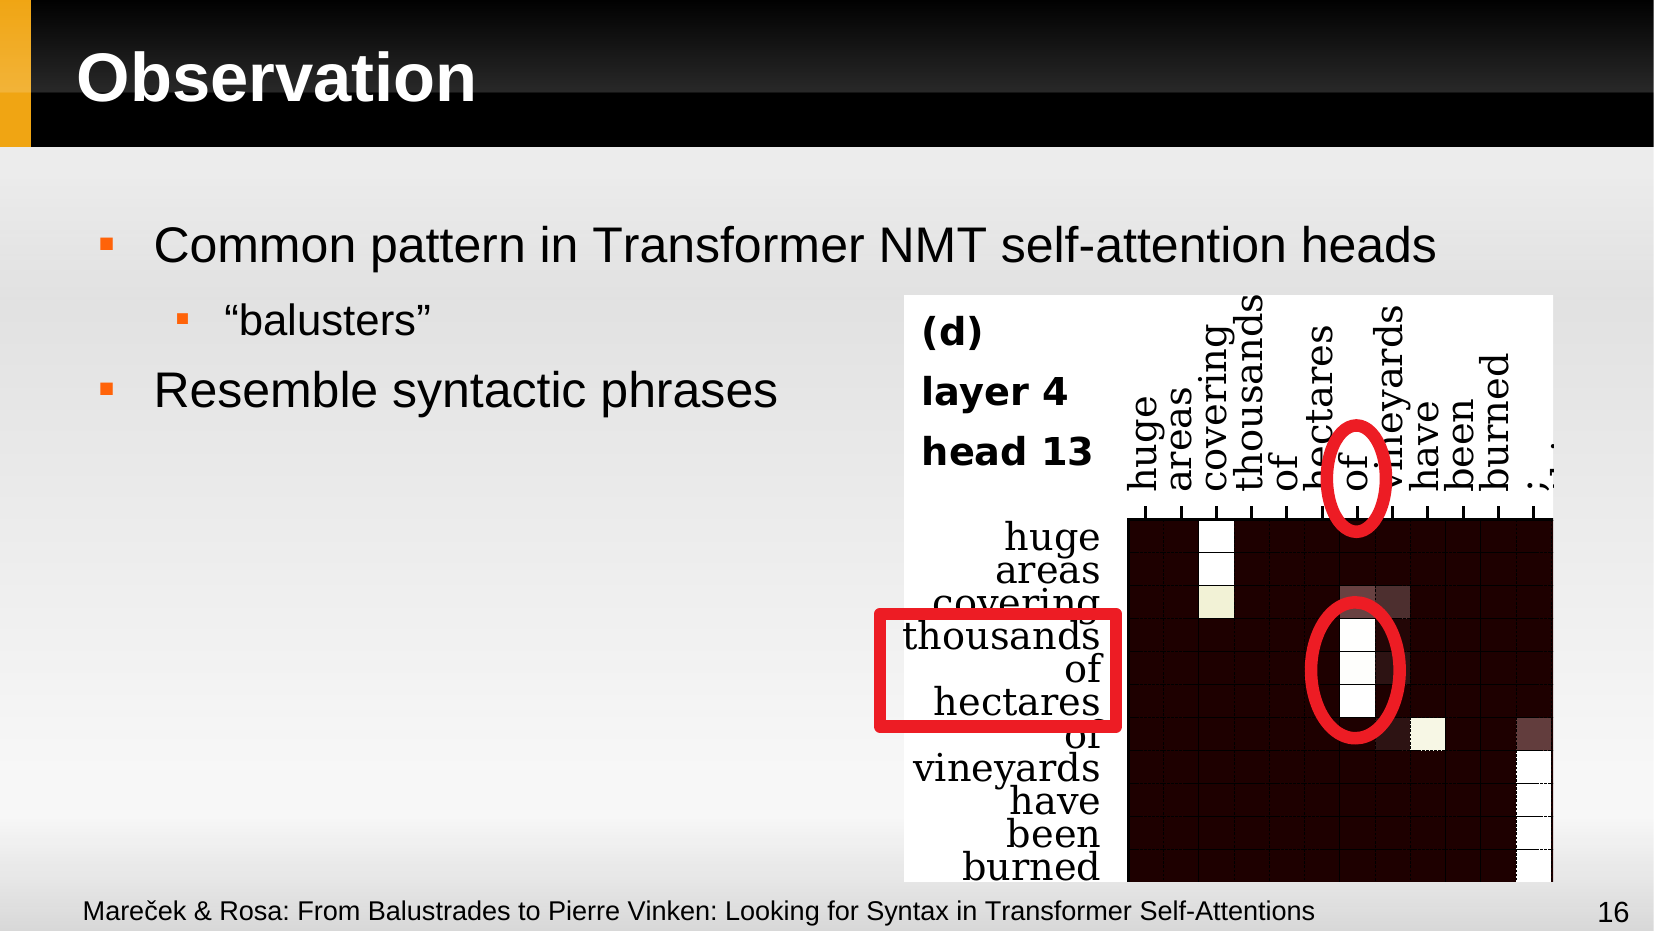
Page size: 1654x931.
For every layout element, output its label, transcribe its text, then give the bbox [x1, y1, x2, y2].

title Observation [76, 0, 1625, 156]
picture [0, 0, 1654, 931]
list Common pattern in Transformer NMT self-attention heads “balusters” Resemble syntactic phrases [82, 217, 1595, 832]
